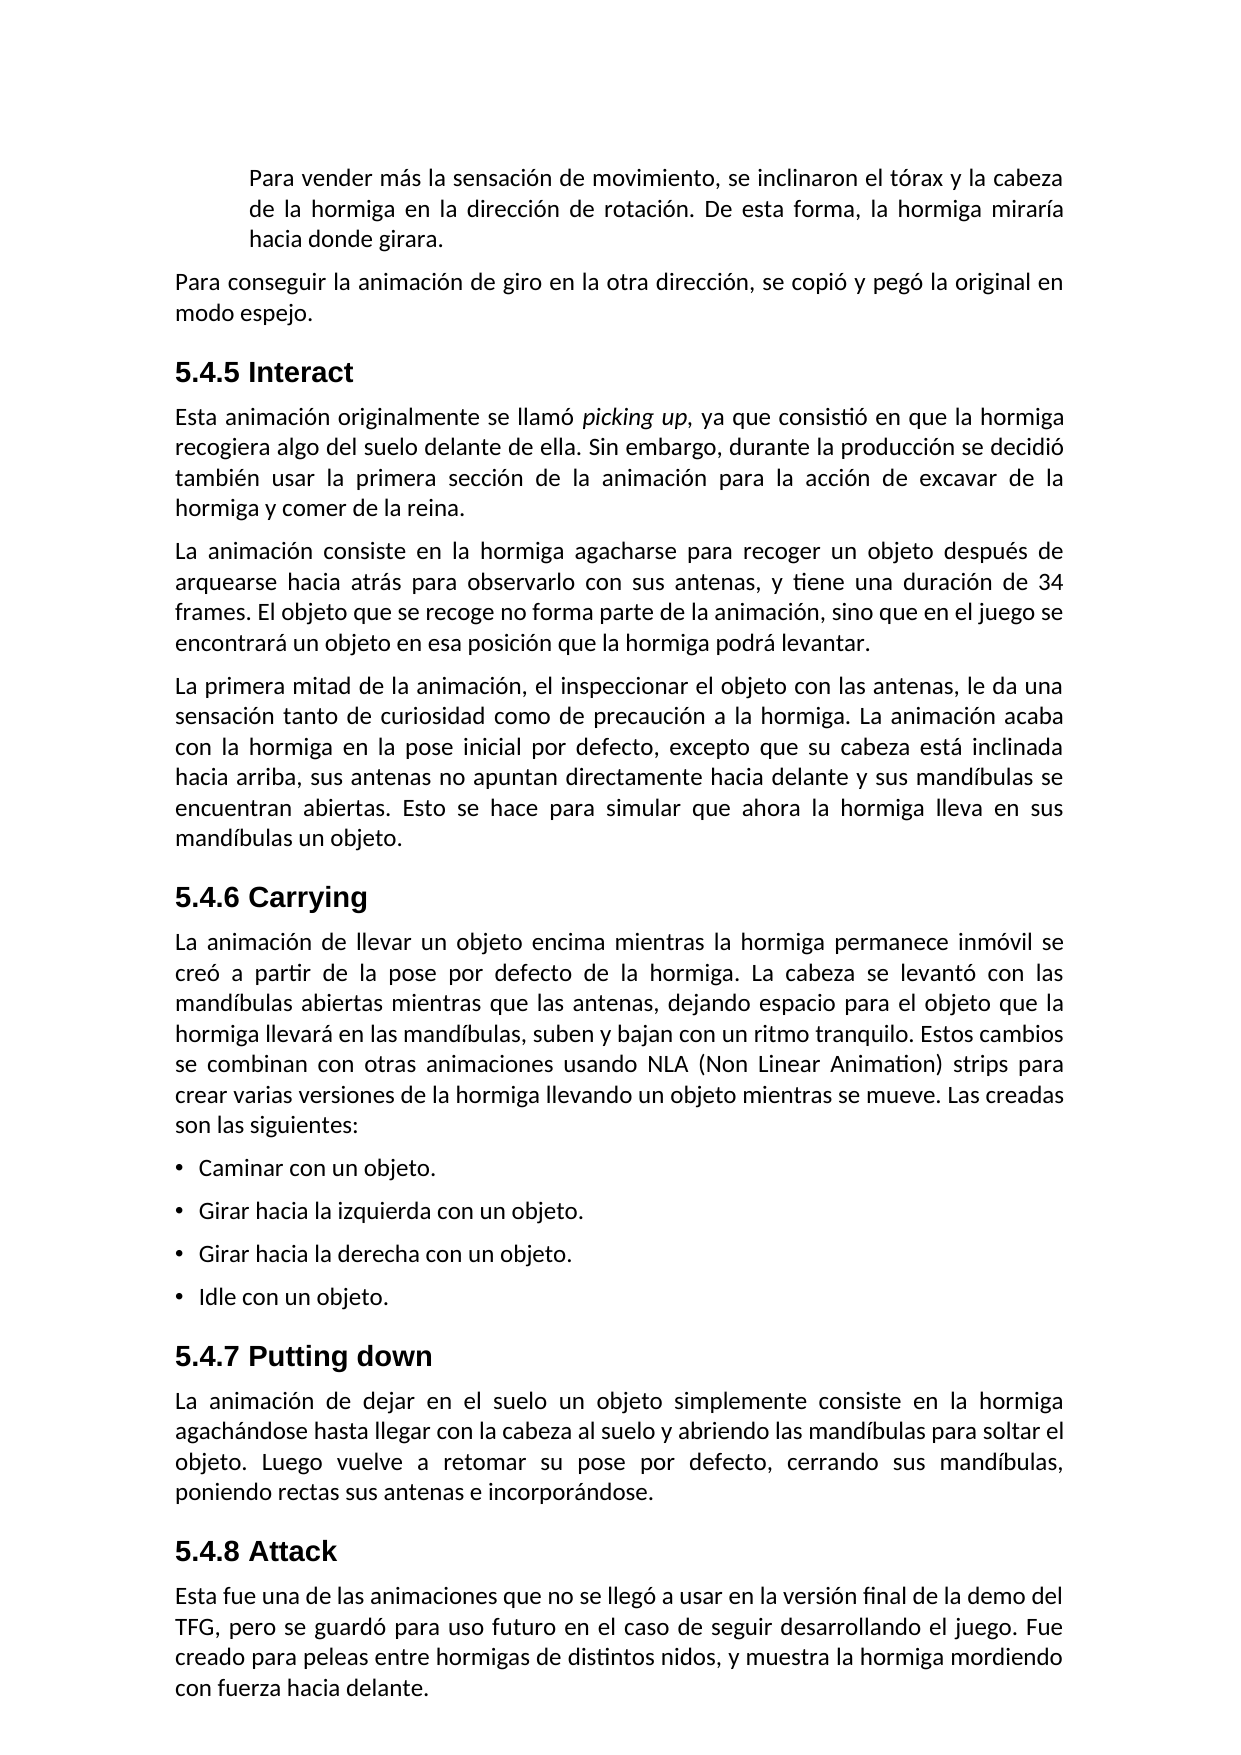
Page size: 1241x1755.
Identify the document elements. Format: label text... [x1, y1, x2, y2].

text La animación de llevar un objeto encima mientras la hormiga permanece inmóvil se creó a partir de la pose por defecto de la hormiga. La cabeza se levantó con las mandíbulas abiertas mientras que las antenas, dejando espacio para el objeto que la hormiga llevará en las mandíbulas, suben y bajan con un ritmo tranquilo. Estos cambios se combinan con otras animaciones usando NLA (Non Linear Animation) strips para crear varias versiones de la hormiga llevando un objeto mientras se mueve. Las creadas son las siguientes: [175, 926, 1065, 1140]
subtitle Putting down [175, 1339, 1065, 1372]
text Esta fue una de las animaciones que no se llegó a usar en la versión final de la demo del TFG, pero se guardó para uso futuro en el caso de seguir desarrollando el juego. Fue creado para peleas entre hormigas de distintos nidos, y muestra la hormiga mordiendo con fuerza hacia delante. [175, 1580, 1065, 1702]
text Para conseguir la animación de giro en la otra dirección, se copió y pegó la original en modo espejo. [175, 267, 1065, 328]
list Caminar con un objeto. [175, 1152, 1065, 1183]
list Girar hacia la derecha con un objeto. [175, 1238, 1065, 1269]
list Girar hacia la izquierda con un objeto. [175, 1195, 1065, 1226]
subtitle Carrying [175, 880, 1065, 914]
text La animación consiste en la hormiga agacharse para recoger un objeto después de arquearse hacia atrás para observarlo con sus antenas, y tiene una duración de 34 frames. El objeto que se recoge no forma parte de la animación, sino que en el juego se encontrará un objeto en esa posición que la hormiga podrá levantar. [175, 535, 1065, 657]
list Para vender más la sensación de movimiento, se inclinaron el tórax y la cabeza de la hormiga en la dirección de rotación. De esta forma, la hormiga miraría hacia donde girara. [219, 162, 1065, 254]
list Idle con un objeto. [175, 1281, 1065, 1312]
subtitle Interact [175, 355, 1065, 388]
subtitle Attack [175, 1534, 1065, 1568]
text La animación de dejar en el suelo un objeto simplemente consiste en la hormiga agachándose hasta llegar con la cabeza al suelo y abriendo las mandíbulas para soltar el objeto. Luego vuelve a retomar su pose por defecto, cerrando sus mandíbulas, poniendo rectas sus antenas e incorporándose. [175, 1385, 1065, 1507]
text La primera mitad de la animación, el inspeccionar el objeto con las antenas, le da una sensación tanto de curiosidad como de precaución a la hormiga. La animación acaba con la hormiga en la pose inicial por defecto, excepto que su cabeza está inclinada hacia arriba, sus antenas no apuntan directamente hacia delante y sus mandíbulas se encuentran abiertas. Esto se hace para simular que ahora la hormiga lleva en sus mandíbulas un objeto. [175, 670, 1065, 853]
text Esta animación originalmente se llamó picking up, ya que consistió en que la hormiga recogiera algo del suelo delante de ella. Sin embargo, durante la producción se decidió también usar la primera sección de la animación para la acción de excavar de la hormiga y comer de la reina. [175, 401, 1065, 523]
